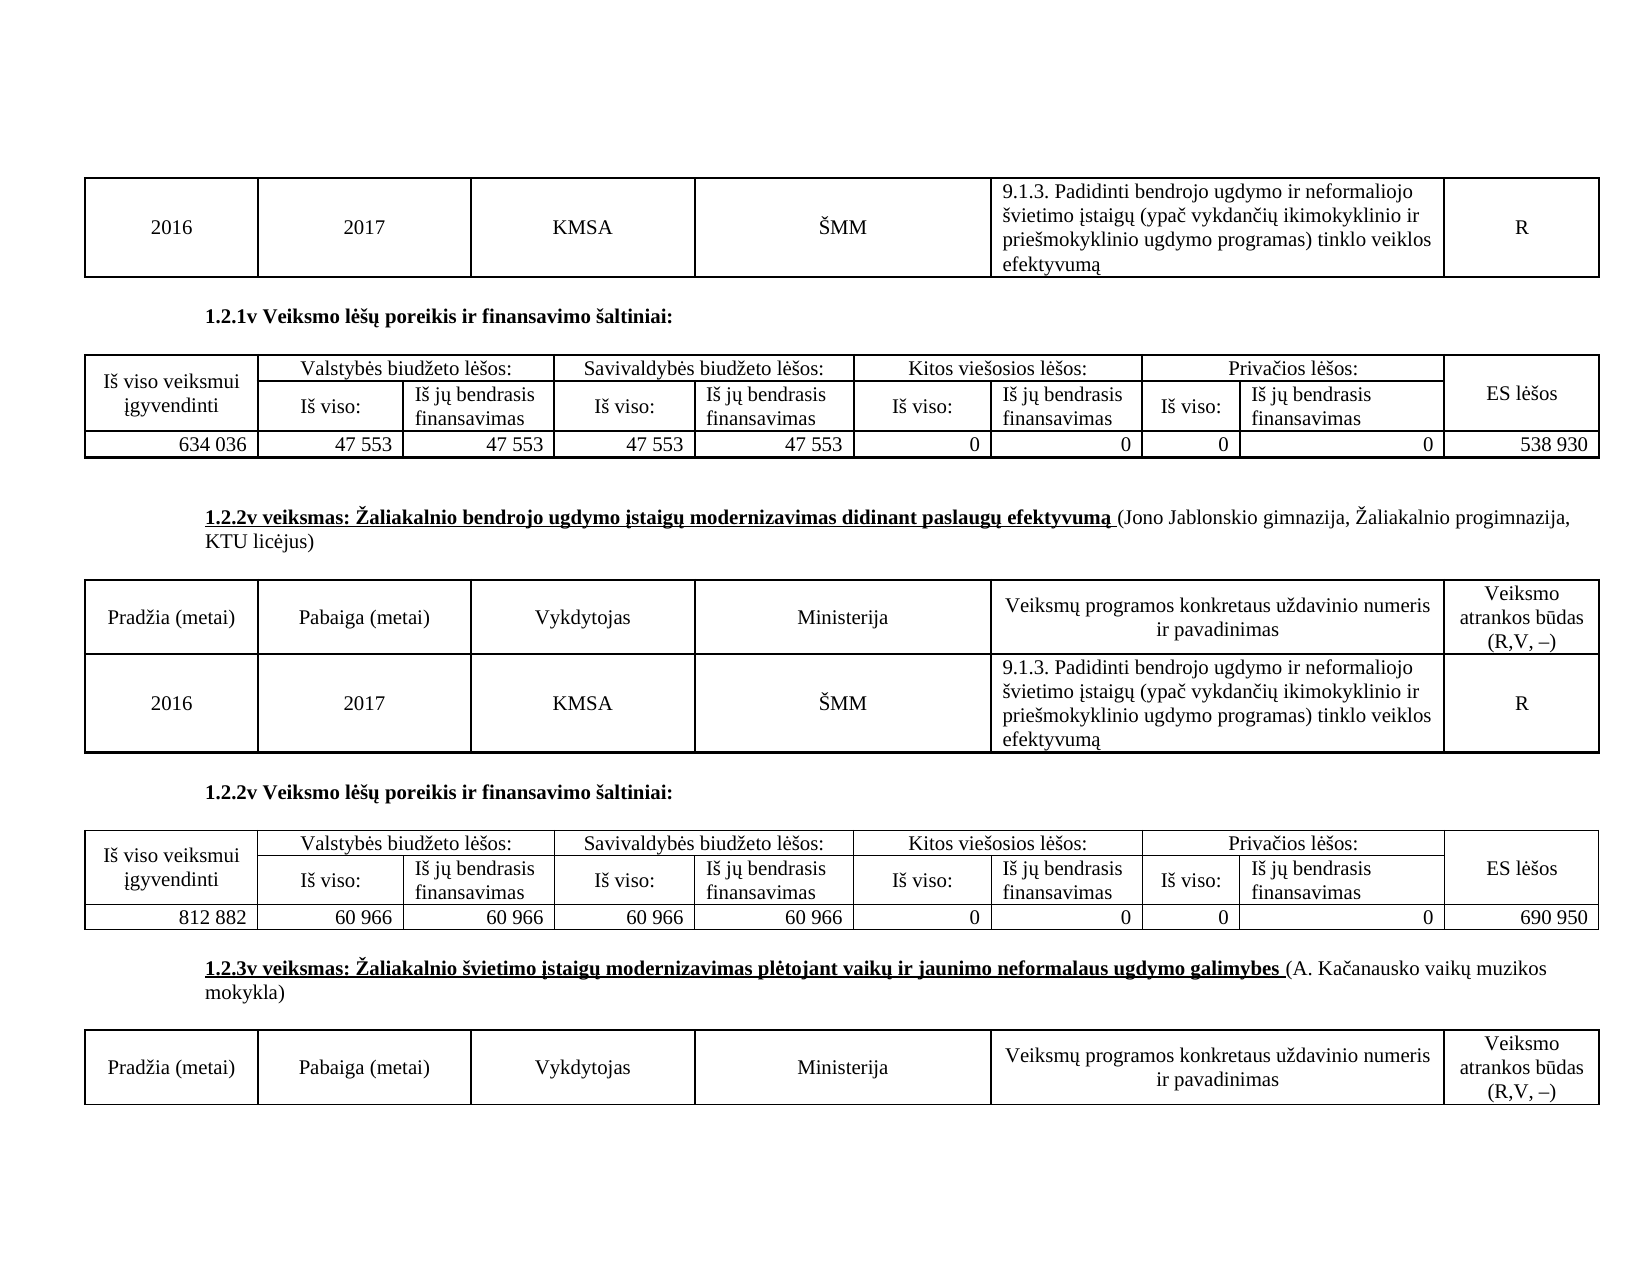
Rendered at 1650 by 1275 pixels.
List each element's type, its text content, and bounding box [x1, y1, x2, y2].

table_cell [85, 303, 194, 328]
table_cell [720, 1004, 818, 1029]
table_cell [403, 278, 471, 303]
table_cell [403, 804, 471, 830]
table_cell Veiksmų programos konkretaus uždavinio numeris ir pavadinimas [992, 581, 1443, 653]
table_cell Iš viso: [1143, 382, 1239, 430]
table_cell [554, 329, 694, 354]
table_cell [403, 754, 471, 779]
table_cell [1368, 1004, 1470, 1029]
table_cell [258, 754, 403, 779]
table_cell [1444, 754, 1599, 779]
table_cell Iš viso: [1143, 856, 1239, 904]
table_cell [1092, 804, 1142, 830]
table_cell [1607, 354, 1627, 380]
table_cell Pradžia (metai) [86, 1031, 257, 1103]
table_cell [1600, 430, 1607, 456]
table_cell [794, 804, 853, 830]
table_cell [471, 804, 554, 830]
table_cell [1599, 956, 1607, 1004]
table_cell [1344, 278, 1444, 303]
table_cell [471, 459, 554, 505]
table_cell [1092, 754, 1142, 779]
table_cell 60 966 [555, 905, 694, 929]
table_cell [1470, 1004, 1627, 1029]
table_cell [554, 804, 694, 830]
table_cell Iš viso veiksmui įgyvendinti [86, 356, 257, 430]
table_cell [1599, 904, 1607, 929]
table_cell Kitos viešosios lėšos: [855, 356, 1141, 380]
table_cell 690 950 [1445, 905, 1598, 929]
table_cell Veiksmų programos konkretaus uždavinio numeris ir pavadinimas [992, 1031, 1443, 1103]
table_cell [991, 278, 1092, 303]
table_cell Iš jų bendrasis finansavimas [696, 382, 853, 430]
table_cell [85, 505, 194, 553]
table_cell [403, 554, 471, 579]
table_cell Veiksmo atrankos būdas (R,V, –) [1445, 1031, 1598, 1103]
table_cell [258, 1004, 289, 1029]
table_cell [854, 554, 991, 579]
table_cell 0 [855, 432, 990, 456]
table_cell [1607, 430, 1627, 456]
table_cell [1344, 554, 1444, 579]
table_cell 2017 [259, 179, 470, 276]
table_cell [1344, 930, 1444, 956]
table_cell Iš viso: [555, 382, 694, 430]
table_cell [1600, 354, 1607, 380]
table_cell Iš jų bendrasis finansavimas [1240, 856, 1444, 904]
table_cell R [1445, 655, 1598, 751]
table_cell Iš viso veiksmui įgyvendinti [86, 831, 257, 904]
table_cell [794, 459, 853, 505]
table_cell Pradžia (metai) [86, 581, 257, 653]
table_cell [85, 930, 194, 956]
table_cell [1240, 804, 1344, 830]
table_cell 812 882 [86, 905, 257, 929]
table_cell [1607, 276, 1627, 303]
table_cell Vykdytojas [472, 581, 694, 653]
table_cell [695, 804, 794, 830]
table_cell [794, 554, 853, 579]
table_cell 0 [1240, 905, 1444, 929]
table_cell 47 553 [404, 432, 553, 456]
table_cell [194, 754, 258, 779]
table_cell 9.1.3. Padidinti bendrojo ugdymo ir neformaliojo švietimo įstaigų (ypač vykdančių ikimokyklinio ir priešmokyklinio ugdymo programas) tinklo veiklos efektyvumą [992, 179, 1443, 276]
table_cell [854, 459, 991, 505]
table_cell [258, 278, 403, 303]
table_cell [1344, 329, 1444, 354]
table_cell [194, 329, 258, 354]
table_cell [1092, 930, 1142, 956]
table_cell Iš viso: [854, 856, 991, 904]
table_cell [85, 804, 194, 830]
table_cell [991, 329, 1092, 354]
table_cell [85, 779, 194, 804]
table_cell 2016 [86, 179, 257, 276]
table_cell 1.2.1v Veiksmo lėšų poreikis ir finansavimo šaltiniai: [194, 303, 1444, 328]
table_cell [1240, 754, 1344, 779]
table_cell [1142, 459, 1240, 505]
table_cell [403, 930, 471, 956]
table_cell [258, 459, 403, 505]
table_cell [1092, 329, 1142, 354]
table_cell [1142, 554, 1240, 579]
table_cell [1092, 459, 1142, 505]
table_cell [1599, 505, 1607, 553]
table_cell Iš jų bendrasis finansavimas [695, 856, 853, 904]
table_cell [1607, 830, 1627, 855]
table_cell [554, 278, 694, 303]
table_cell [1607, 456, 1627, 505]
table_cell Iš jų bendrasis finansavimas [404, 382, 553, 430]
table_cell [1142, 754, 1240, 779]
table_cell [1444, 554, 1599, 579]
table_cell [1599, 303, 1607, 328]
table_cell Ministerija [696, 581, 990, 653]
table_cell 2017 [259, 655, 470, 751]
table_cell [854, 930, 991, 956]
table_cell [1599, 855, 1607, 904]
table_cell [471, 930, 554, 956]
table_cell ES lėšos [1445, 831, 1598, 904]
table_cell [991, 554, 1092, 579]
table_cell [1266, 1004, 1368, 1029]
table_cell [695, 754, 794, 779]
table_cell [1607, 579, 1627, 653]
table_cell [854, 754, 991, 779]
table_cell [85, 554, 194, 579]
table_cell [1444, 930, 1599, 956]
table_cell KMSA [472, 655, 694, 751]
table_cell [1142, 804, 1240, 830]
table_cell [1240, 930, 1344, 956]
table_cell [403, 459, 471, 505]
table_cell [1142, 930, 1240, 956]
table_cell 0 [992, 905, 1142, 929]
table_cell [471, 554, 554, 579]
table_cell [194, 804, 258, 830]
table_cell [1240, 278, 1344, 303]
table_cell Privačios lėšos: [1143, 831, 1444, 855]
table_cell 0 [1143, 432, 1239, 456]
table_cell [290, 1004, 432, 1029]
table_cell 47 553 [696, 432, 853, 456]
table_cell 60 966 [695, 905, 853, 929]
table_cell [554, 554, 694, 579]
table_cell [794, 754, 853, 779]
table_cell [1444, 303, 1599, 328]
table_cell [432, 1004, 496, 1029]
table_cell [1115, 1004, 1166, 1029]
table_cell Iš viso: [855, 382, 990, 430]
table_cell [1444, 779, 1599, 804]
table_cell [1142, 278, 1240, 303]
table_cell 60 966 [258, 905, 403, 929]
table_cell [1092, 554, 1142, 579]
table_cell [1607, 751, 1627, 779]
table_cell 0 [1241, 432, 1443, 456]
table_cell [991, 754, 1092, 779]
table_cell [258, 930, 403, 956]
table_cell [1092, 278, 1142, 303]
table_cell [554, 459, 694, 505]
table_cell [1600, 177, 1607, 276]
table_cell [794, 930, 853, 956]
table_cell 60 966 [404, 905, 554, 929]
table_cell [1607, 505, 1627, 553]
table_cell [854, 278, 991, 303]
table_cell [85, 1004, 258, 1029]
table_cell [1142, 329, 1240, 354]
table_cell [1444, 804, 1599, 830]
table_cell [695, 278, 794, 303]
table_cell [1600, 579, 1607, 653]
table_cell [1344, 804, 1444, 830]
table_cell [85, 956, 194, 1004]
table_cell 47 553 [259, 432, 402, 456]
table_cell Iš viso: [258, 856, 403, 904]
table_cell Vykdytojas [472, 1031, 694, 1103]
table_cell [1344, 459, 1444, 505]
table_cell [1599, 779, 1607, 804]
table_cell 47 553 [555, 432, 694, 456]
table_cell Iš jų bendrasis finansavimas [404, 856, 554, 904]
table_cell [1240, 459, 1344, 505]
table_cell [258, 804, 403, 830]
table_cell [1607, 779, 1627, 804]
table_cell [695, 329, 794, 354]
table_cell 1.2.3v veiksmas: Žaliakalnio švietimo įstaigų modernizavimas plėtojant vaikų ir jaunimo neformalaus ugdymo galimybes (A. Kačanausko vaikų muzikos mokykla) [194, 956, 1599, 1004]
table_cell [991, 804, 1092, 830]
table_cell Pabaiga (metai) [259, 581, 470, 653]
table_cell Savivaldybės biudžeto lėšos: [555, 831, 853, 855]
table_cell [85, 754, 194, 779]
table_cell KMSA [472, 179, 694, 276]
table_cell Iš jų bendrasis finansavimas [1241, 382, 1443, 430]
table_cell [1599, 751, 1607, 779]
table_cell [1018, 1004, 1115, 1029]
table_cell [794, 278, 853, 303]
table_cell [695, 554, 794, 579]
table_cell [85, 329, 194, 354]
table_cell [1599, 830, 1607, 855]
table_cell 2016 [86, 655, 257, 751]
table_cell [1599, 554, 1607, 579]
table_cell [1607, 956, 1627, 1004]
table_cell 1.2.2v veiksmas: Žaliakalnio bendrojo ugdymo įstaigų modernizavimas didinant paslaugų efektyvumą (Jono Jablonskio gimnazija, Žaliakalnio progimnazija, KTU licėjus) [194, 505, 1599, 553]
table_cell [194, 459, 258, 505]
table_cell [258, 554, 403, 579]
table_cell [1599, 329, 1607, 354]
table_cell [991, 930, 1092, 956]
table_cell [1607, 904, 1627, 929]
table_cell [1607, 380, 1627, 430]
table_cell [471, 754, 554, 779]
table_cell [854, 329, 991, 354]
table_cell Iš viso: [555, 856, 694, 904]
table_cell [794, 329, 853, 354]
table_cell [496, 1004, 578, 1029]
table_cell [1599, 804, 1607, 830]
table_cell [471, 278, 554, 303]
table_cell Iš jų bendrasis finansavimas [992, 382, 1141, 430]
table_cell Pabaiga (metai) [259, 1031, 470, 1103]
table_cell 0 [1143, 905, 1239, 929]
table_cell [85, 459, 194, 505]
table_cell Savivaldybės biudžeto lėšos: [555, 356, 853, 380]
table_cell Kitos viešosios lėšos: [854, 831, 1142, 855]
table_cell [1444, 459, 1599, 505]
table_cell [85, 278, 194, 303]
table_cell [1599, 276, 1607, 303]
table_cell [258, 329, 403, 354]
table_cell [194, 278, 258, 303]
table_cell 538 930 [1445, 432, 1598, 456]
table_cell ES lėšos [1445, 356, 1598, 430]
table_cell [1240, 329, 1344, 354]
table_cell [1607, 554, 1627, 579]
table_cell [1607, 1029, 1627, 1103]
table_cell R [1445, 179, 1598, 276]
table_cell [1607, 653, 1627, 751]
table_cell [1607, 929, 1627, 956]
table_cell [1607, 804, 1627, 830]
table_cell [991, 459, 1092, 505]
table_cell [1600, 1029, 1607, 1103]
table_cell [1607, 329, 1627, 354]
table_cell [578, 1004, 720, 1029]
table_cell Ministerija [696, 1031, 990, 1103]
table_cell 0 [854, 905, 991, 929]
table_cell [695, 459, 794, 505]
table_cell [1607, 177, 1627, 276]
table_cell [1607, 303, 1627, 328]
table_cell ŠMM [696, 655, 990, 751]
table_cell Iš jų bendrasis finansavimas [992, 856, 1142, 904]
table_cell 1.2.2v Veiksmo lėšų poreikis ir finansavimo šaltiniai: [194, 779, 1444, 804]
table_cell 0 [992, 432, 1141, 456]
table_cell [1240, 554, 1344, 579]
table_cell [854, 804, 991, 830]
table_cell [818, 1004, 887, 1029]
table_cell [554, 754, 694, 779]
table_cell [471, 329, 554, 354]
table_cell Valstybės biudžeto lėšos: [259, 356, 553, 380]
table_cell Valstybės biudžeto lėšos: [258, 831, 554, 855]
table_cell Veiksmo atrankos būdas (R,V, –) [1445, 581, 1598, 653]
table_cell [1607, 855, 1627, 904]
table_cell 9.1.3. Padidinti bendrojo ugdymo ir neformaliojo švietimo įstaigų (ypač vykdančių ikimokyklinio ir priešmokyklinio ugdymo programas) tinklo veiklos efektyvumą [992, 655, 1443, 751]
table_cell [194, 930, 258, 956]
table_cell [1444, 278, 1599, 303]
table_cell [194, 554, 258, 579]
table_cell [1600, 653, 1607, 751]
table_cell [554, 930, 694, 956]
table_cell [1600, 380, 1607, 430]
table_cell [695, 930, 794, 956]
table_cell [403, 329, 471, 354]
table_cell ŠMM [696, 179, 990, 276]
table_cell [1599, 929, 1607, 956]
table_cell [1444, 329, 1599, 354]
table_cell [1599, 456, 1607, 505]
table_cell Privačios lėšos: [1143, 356, 1443, 380]
table_cell 634 036 [86, 432, 257, 456]
table_cell [1166, 1004, 1266, 1029]
table_cell [887, 1004, 1018, 1029]
table_cell Iš viso: [259, 382, 402, 430]
table_cell [1344, 754, 1444, 779]
